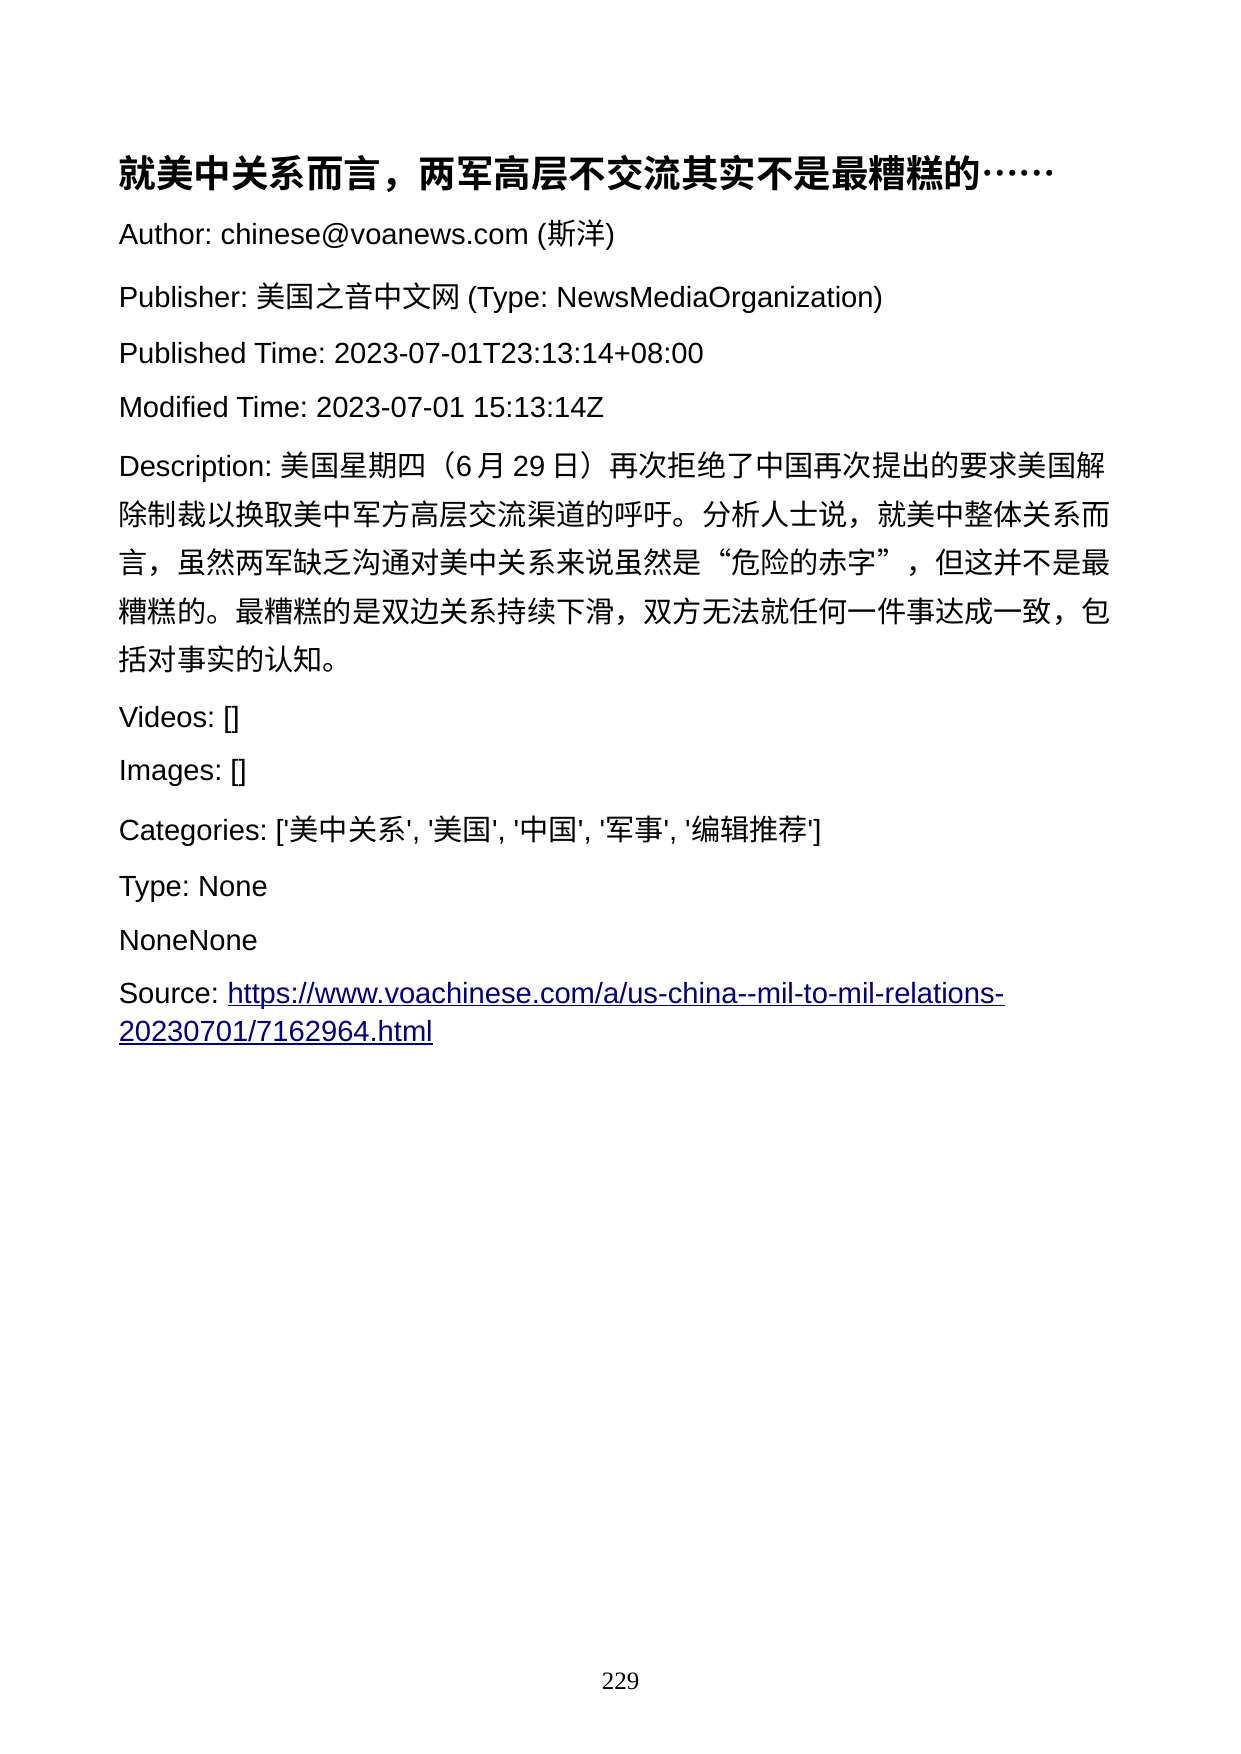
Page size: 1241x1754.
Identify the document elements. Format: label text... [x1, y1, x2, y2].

text Published Time: 2023-07-01T23:13:14+08:00 [118, 337, 1122, 370]
text Description: 美国星期四（6月29日）再次拒绝了中国再次提出的要求美国解除制裁以换取美中军方高层交流渠道的呼吁。分析人士说，就美中整体关系而言，虽然两军缺乏沟通对美中关系来说虽然是“危险的赤字”，但这并不是最糟糕的。最糟糕的是双边关系持续下滑，双方无法就任何一件事达成一致，包括对事实的认知。 [118, 443, 1122, 679]
text Images: [] [118, 753, 1122, 787]
text Categories: ['美中关系', '美国', '中国', '军事', '编辑推荐'] [118, 806, 1122, 849]
text Publisher: 美国之音中文网 (Type: NewsMediaOrganization) [118, 273, 1122, 316]
text Author: chinese@voanews.com (斯洋) [118, 210, 1122, 253]
subtitle 就美中关系而言，两军高层不交流其实不是最糟糕的…… [118, 143, 1122, 198]
text Type: None [118, 869, 1122, 903]
text Modified Time: 2023-07-01 15:13:14Z [118, 390, 1122, 423]
text Source: https://www.voachinese.com/a/us-china--mil-to-mil-relations-20230701/7162964.html [118, 976, 1122, 1048]
text NoneNone [118, 923, 1122, 956]
text Videos: [] [118, 700, 1122, 734]
